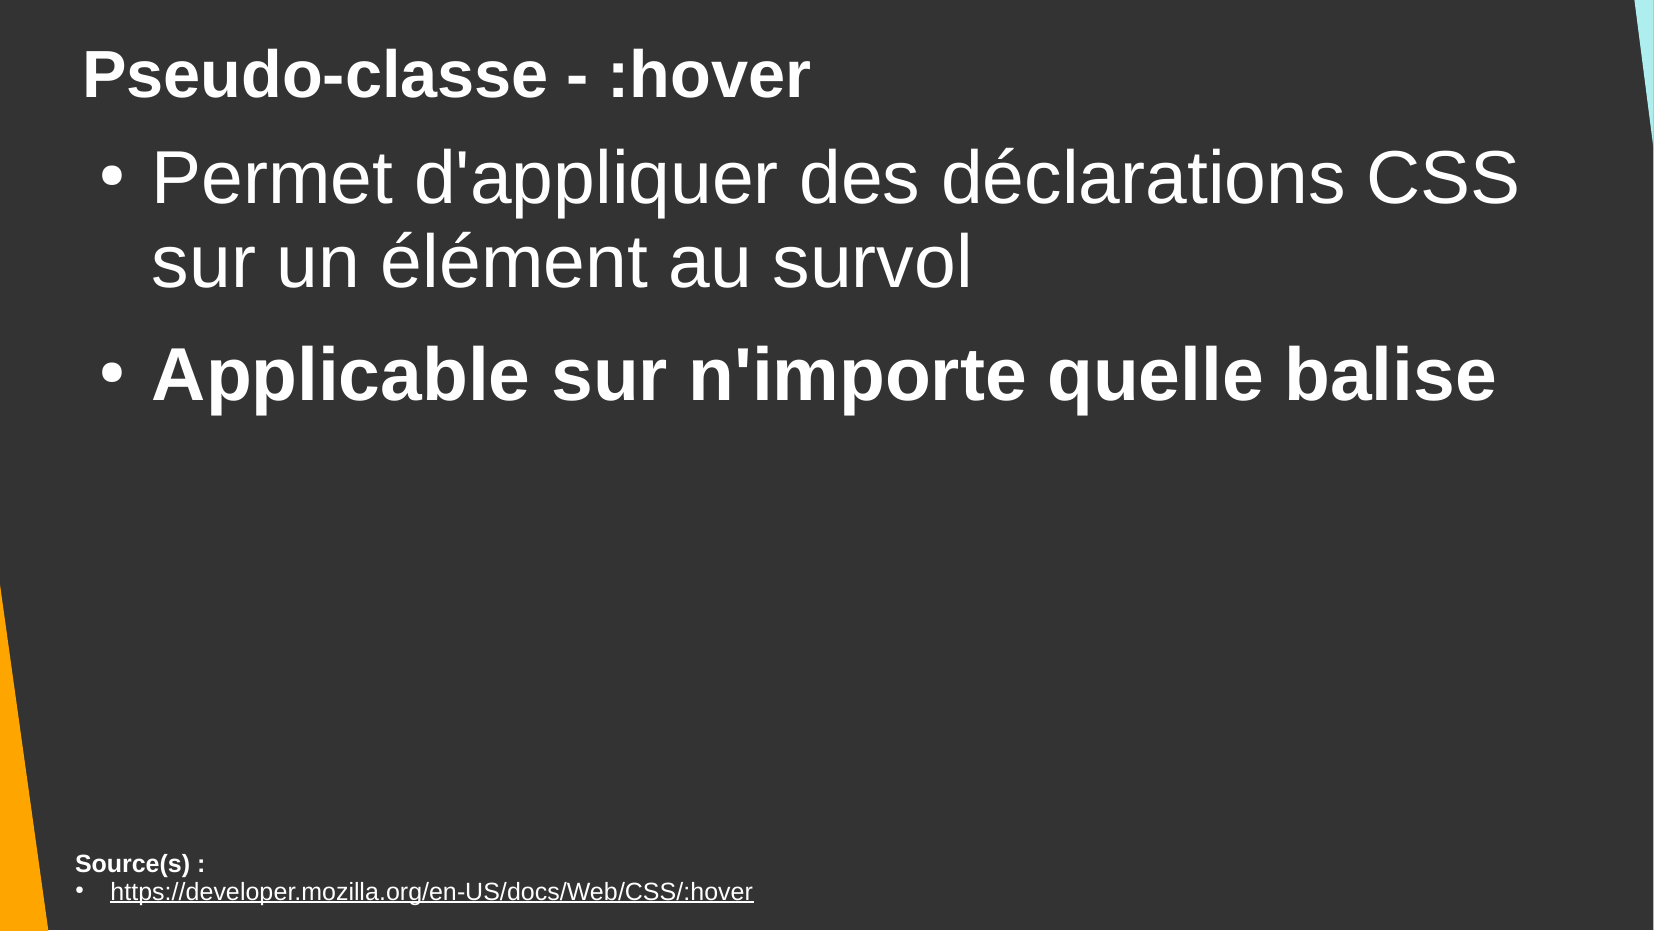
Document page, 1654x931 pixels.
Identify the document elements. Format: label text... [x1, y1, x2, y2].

text_box [0, 584, 49, 931]
text_box [1634, 0, 1654, 153]
title Pseudo-classe - :hover [82, 37, 1571, 114]
text_box Source(s) : https://developer.mozilla.org/en-US/docs/Web/CSS/:hover [60, 841, 1546, 913]
list Permet d'appliquer des déclarations CSS sur un élément au survol Applicable sur n'importe quelle balise [80, 135, 1620, 733]
